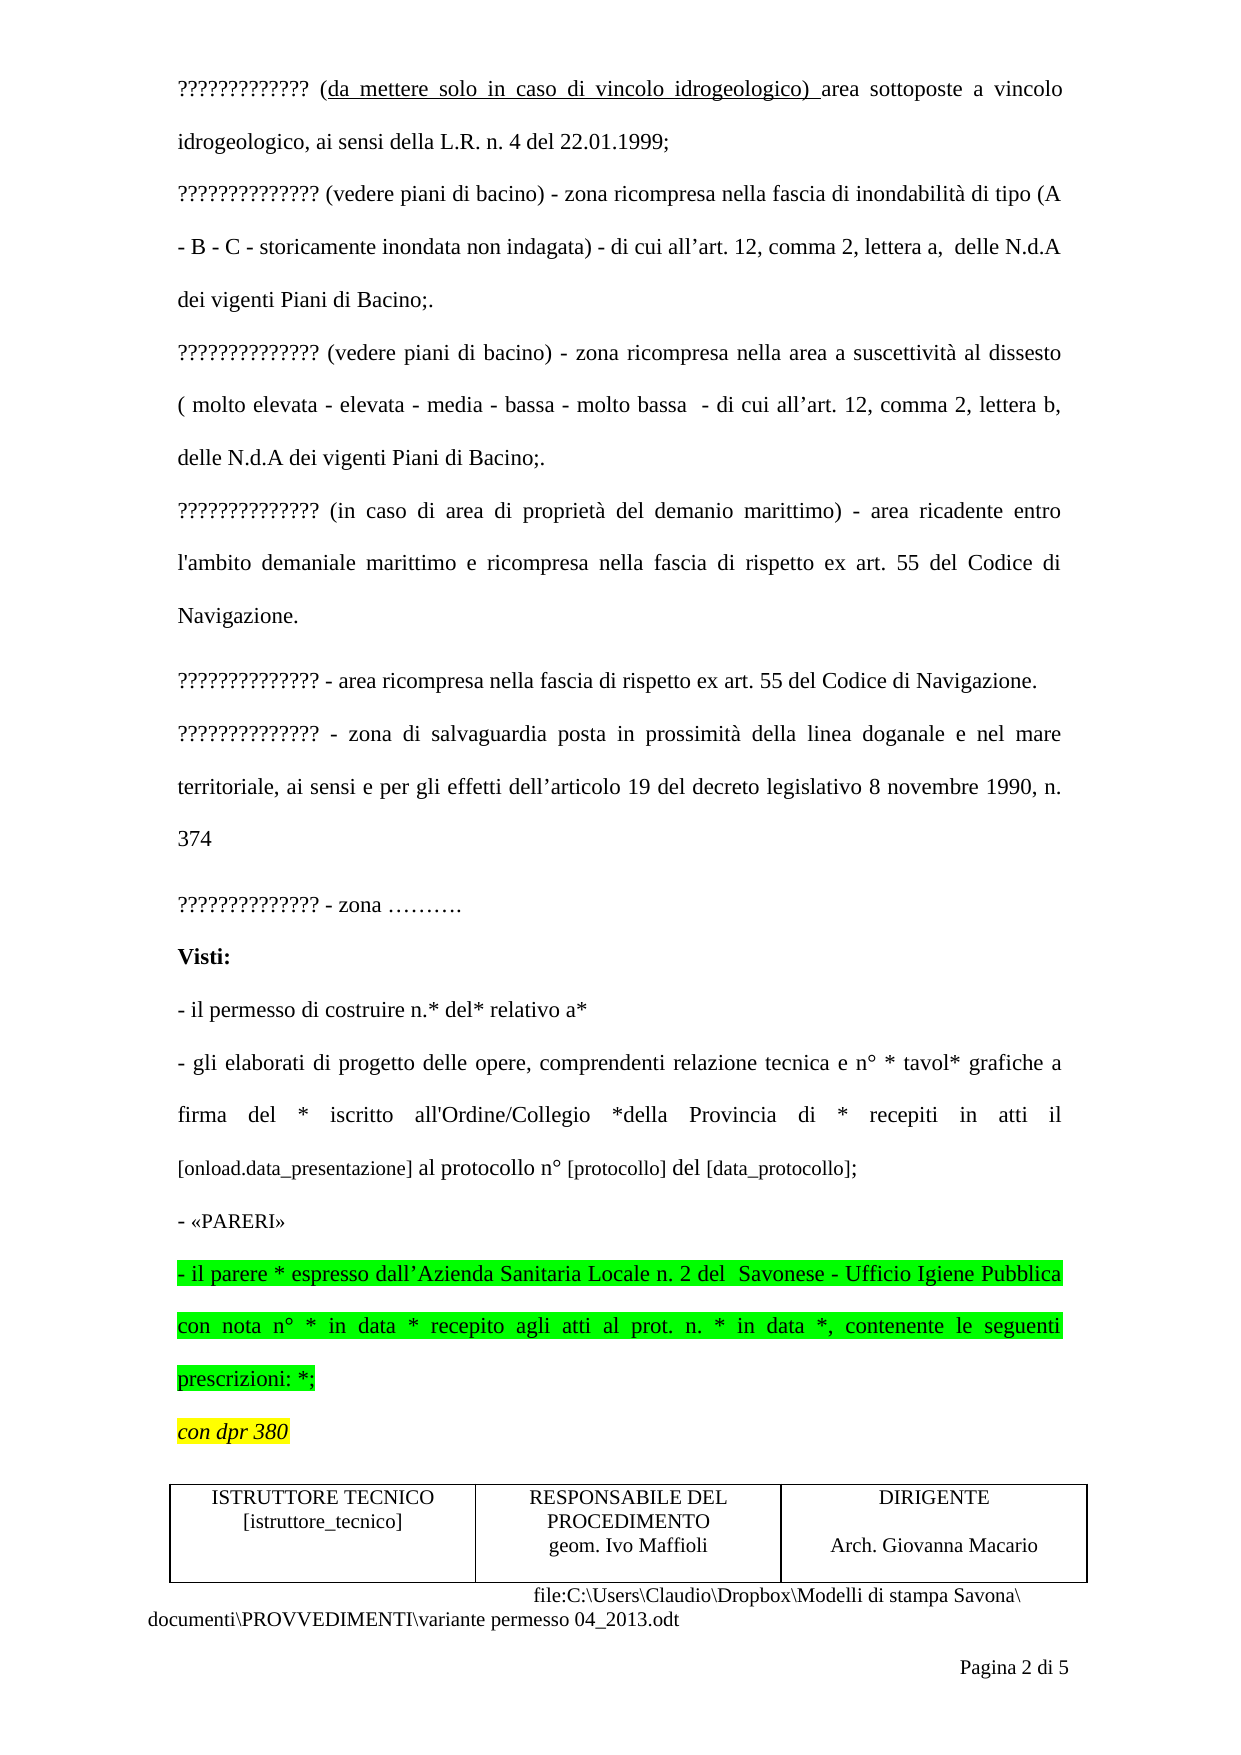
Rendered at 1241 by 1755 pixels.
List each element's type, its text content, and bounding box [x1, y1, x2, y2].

text ?????????????? - zona di salvaguardia posta in prossimità della linea doganale e nel mare territoriale, ai sensi e per gli effetti dell’articolo 19 del decreto legislativo 8 novembre 1990, n. 374 [177, 720, 1063, 852]
text ?????????????? (vedere piani di bacino) - zona ricompresa nella fascia di inondabilità di tipo (A - B - C - storicamente inondata non indagata) - di cui all’art. 12, comma 2, lettera a, delle N.d.A dei vigenti Piani di Bacino;. [177, 180, 1063, 312]
text Visti: [177, 943, 1063, 970]
text - «PARERI» [177, 1207, 1063, 1233]
text ????????????? (da mettere solo in caso di vincolo idrogeologico) area sottoposte a vincolo idrogeologico, ai sensi della L.R. n. 4 del 22.01.1999; [177, 75, 1063, 154]
text - il permesso di costruire n.* del* relativo a* [177, 996, 1063, 1022]
text ?????????????? (in caso di area di proprietà del demanio marittimo) - area ricadente entro l'ambito demaniale marittimo e ricompresa nella fascia di rispetto ex art. 55 del Codice di Navigazione. [177, 497, 1063, 628]
text ?????????????? - area ricompresa nella fascia di rispetto ex art. 55 del Codice di Navigazione. [177, 667, 1063, 694]
text ?????????????? - zona ………. [177, 891, 1063, 917]
text - il parere * espresso dall’Azienda Sanitaria Locale n. 2 del Savonese - Ufficio Igiene Pubblica con nota n° * in data * recepito agli atti al prot. n. * in data *, contenente le seguenti prescrizioni: *; [177, 1259, 1063, 1391]
text - gli elaborati di progetto delle opere, comprendenti relazione tecnica e n° * tavol* grafiche a firma del * iscritto all'Ordine/Collegio *della Provincia di * recepiti in atti il [onload.data_presentazione] al protocollo n° [protocollo] del [data_protocollo]; [177, 1049, 1063, 1181]
text ?????????????? (vedere piani di bacino) - zona ricompresa nella area a suscettività al dissesto ( molto elevata - elevata - media - bassa - molto bassa - di cui all’art. 12, comma 2, lettera b, delle N.d.A dei vigenti Piani di Bacino;. [177, 338, 1063, 470]
text con dpr 380 [177, 1418, 1063, 1444]
